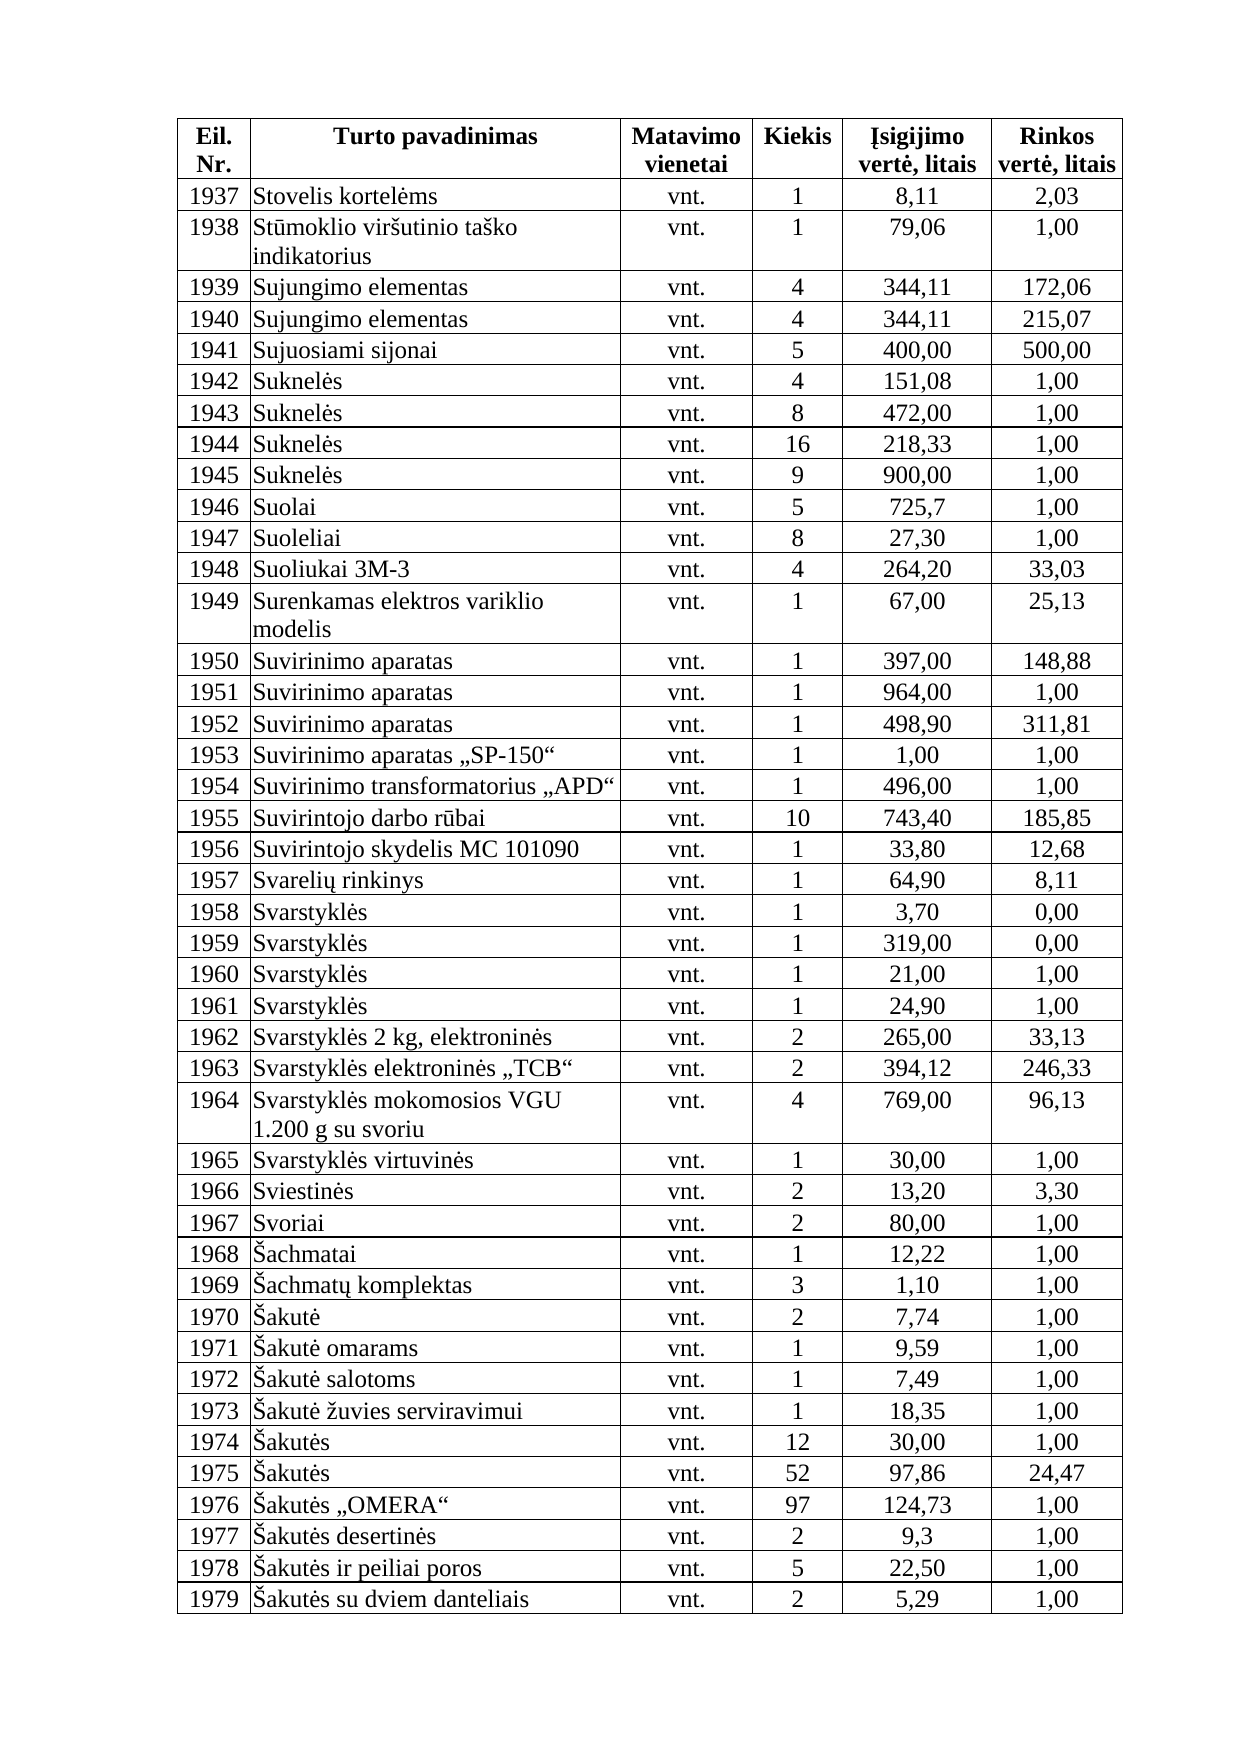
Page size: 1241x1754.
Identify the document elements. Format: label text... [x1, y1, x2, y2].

table_cell 1,00 [992, 1426, 1122, 1456]
table_cell 1 [753, 739, 842, 769]
table_cell vnt. [621, 1300, 752, 1331]
table_cell vnt. [621, 739, 752, 769]
table_cell 1 [753, 958, 842, 988]
table_cell 769,00 [843, 1083, 991, 1142]
table_header Kiekis [753, 119, 842, 178]
table_cell Šakutės su dviem danteliais [251, 1583, 620, 1613]
table_cell 1,00 [992, 739, 1122, 769]
table_cell 27,30 [843, 522, 991, 552]
table_cell vnt. [621, 833, 752, 863]
table_cell Suvirinimo transformatorius „APD“ [251, 770, 620, 800]
table_cell Svarstyklės [251, 927, 620, 957]
table_cell 52 [753, 1457, 842, 1487]
table_cell 1 [753, 927, 842, 957]
table_cell Šakutė omarams [251, 1332, 620, 1362]
table_cell Suknelės [251, 428, 620, 458]
table_cell 264,20 [843, 553, 991, 583]
table_cell vnt. [621, 770, 752, 800]
table_cell Stovelis kortelėms [251, 179, 620, 209]
table_cell 1941 [178, 334, 250, 364]
table_cell 1,00 [992, 770, 1122, 800]
table_cell Šakutė salotoms [251, 1363, 620, 1393]
table_cell Suvirintojo skydelis MC 101090 [251, 833, 620, 863]
table_cell Sujuosiami sijonai [251, 334, 620, 364]
table_cell 1956 [178, 833, 250, 863]
table_cell 472,00 [843, 396, 991, 426]
table_cell 1 [753, 1144, 842, 1174]
table_cell 7,49 [843, 1363, 991, 1393]
table_cell vnt. [621, 958, 752, 988]
table_cell vnt. [621, 179, 752, 209]
table_cell Suknelės [251, 365, 620, 395]
table_cell 185,85 [992, 801, 1122, 831]
table_cell vnt. [621, 1083, 752, 1142]
table_cell 246,33 [992, 1052, 1122, 1082]
table_cell 3 [753, 1269, 842, 1299]
table_cell 1964 [178, 1083, 250, 1142]
table_cell 900,00 [843, 459, 991, 489]
table_cell 1,00 [992, 1144, 1122, 1174]
table_cell 2 [753, 1520, 842, 1550]
table_cell 1,00 [992, 396, 1122, 426]
table_cell 97,86 [843, 1457, 991, 1487]
table_cell 148,88 [992, 644, 1122, 675]
table_cell 1 [753, 676, 842, 706]
table_cell 1970 [178, 1300, 250, 1331]
table_cell 2 [753, 1206, 842, 1236]
table_cell 151,08 [843, 365, 991, 395]
table_cell 1979 [178, 1583, 250, 1613]
table_cell 5,29 [843, 1583, 991, 1613]
table_cell 1955 [178, 801, 250, 831]
table_cell 394,12 [843, 1052, 991, 1082]
table_cell vnt. [621, 1206, 752, 1236]
table_cell 12,22 [843, 1238, 991, 1268]
table_cell vnt. [621, 334, 752, 364]
table_cell 3,70 [843, 895, 991, 926]
table_cell 1,00 [843, 739, 991, 769]
table_cell Suknelės [251, 396, 620, 426]
table_cell 1,00 [992, 1206, 1122, 1236]
table_cell 30,00 [843, 1144, 991, 1174]
table_cell Svarelių rinkinys [251, 864, 620, 894]
table_cell 4 [753, 1083, 842, 1142]
table_cell 24,90 [843, 989, 991, 1019]
table_cell 1963 [178, 1052, 250, 1082]
table_cell 67,00 [843, 584, 991, 643]
table_cell 12 [753, 1426, 842, 1456]
table_cell 1 [753, 644, 842, 675]
table_cell 2 [753, 1052, 842, 1082]
table_cell 3,30 [992, 1175, 1122, 1205]
table_cell vnt. [621, 1269, 752, 1299]
table_cell vnt. [621, 365, 752, 395]
table_cell 13,20 [843, 1175, 991, 1205]
table_cell 80,00 [843, 1206, 991, 1236]
table_cell 172,06 [992, 271, 1122, 301]
table_cell 1971 [178, 1332, 250, 1362]
table_cell vnt. [621, 989, 752, 1019]
table_cell vnt. [621, 1457, 752, 1487]
table_cell vnt. [621, 302, 752, 332]
table_cell 4 [753, 302, 842, 332]
table_cell 1,00 [992, 365, 1122, 395]
table_cell 1976 [178, 1488, 250, 1519]
table_cell Suvirinimo aparatas [251, 676, 620, 706]
table_cell vnt. [621, 1363, 752, 1393]
table_header Matavimo vienetai [621, 119, 752, 178]
table_cell 1,00 [992, 490, 1122, 521]
table_cell Svarstyklės elektroninės „TCB“ [251, 1052, 620, 1082]
table_cell 25,13 [992, 584, 1122, 643]
table_cell 5 [753, 1551, 842, 1581]
table_cell 964,00 [843, 676, 991, 706]
table_cell 743,40 [843, 801, 991, 831]
table_cell Surenkamas elektros variklio modelis [251, 584, 620, 643]
table_cell vnt. [621, 1394, 752, 1424]
table_cell 1951 [178, 676, 250, 706]
table_cell 1,00 [992, 958, 1122, 988]
table_cell 5 [753, 490, 842, 521]
table_cell Svarstyklės [251, 958, 620, 988]
table_cell 1,00 [992, 522, 1122, 552]
table_cell 1,00 [992, 1488, 1122, 1519]
table_cell 1 [753, 1332, 842, 1362]
table_cell Suvirinimo aparatas [251, 707, 620, 737]
table_cell vnt. [621, 1551, 752, 1581]
table_cell Svarstyklės mokomosios VGU 1.200 g su svoriu [251, 1083, 620, 1142]
table_cell 1,00 [992, 1300, 1122, 1331]
table_cell 1977 [178, 1520, 250, 1550]
table_cell 265,00 [843, 1021, 991, 1051]
table_cell Sviestinės [251, 1175, 620, 1205]
table_cell 1939 [178, 271, 250, 301]
table_cell 8,11 [992, 864, 1122, 894]
table_cell 1,00 [992, 1520, 1122, 1550]
table_cell Svarstyklės [251, 989, 620, 1019]
table_cell Svarstyklės [251, 895, 620, 926]
table_cell vnt. [621, 801, 752, 831]
table_header Rinkos vertė, litais [992, 119, 1122, 178]
table_cell 1975 [178, 1457, 250, 1487]
table_cell 1,00 [992, 1551, 1122, 1581]
table_cell 33,80 [843, 833, 991, 863]
table_cell Šakutės [251, 1426, 620, 1456]
table_cell 5 [753, 334, 842, 364]
table_cell 24,47 [992, 1457, 1122, 1487]
table_cell 1962 [178, 1021, 250, 1051]
table_cell 2 [753, 1300, 842, 1331]
table_cell 9,3 [843, 1520, 991, 1550]
table_cell Suvirinimo aparatas „SP-150“ [251, 739, 620, 769]
table_cell Sujungimo elementas [251, 302, 620, 332]
table_cell 1967 [178, 1206, 250, 1236]
table_cell 1949 [178, 584, 250, 643]
table_cell 1,00 [992, 459, 1122, 489]
table_cell Šachmatai [251, 1238, 620, 1268]
table_cell 1947 [178, 522, 250, 552]
table_cell 1937 [178, 179, 250, 209]
table_cell 4 [753, 365, 842, 395]
table_cell Suolai [251, 490, 620, 521]
table_header Įsigijimo vertė, litais [843, 119, 991, 178]
table_cell 1 [753, 584, 842, 643]
table_cell Šachmatų komplektas [251, 1269, 620, 1299]
table_cell 1,00 [992, 676, 1122, 706]
table_cell 500,00 [992, 334, 1122, 364]
table_cell vnt. [621, 396, 752, 426]
table_cell 319,00 [843, 927, 991, 957]
table_cell Šakutės [251, 1457, 620, 1487]
table_cell 1 [753, 707, 842, 737]
table_cell 1,10 [843, 1269, 991, 1299]
table_cell 1968 [178, 1238, 250, 1268]
table_cell vnt. [621, 1144, 752, 1174]
table_cell 2,03 [992, 179, 1122, 209]
table_cell Stūmoklio viršutinio taško indikatorius [251, 211, 620, 270]
table_cell Šakutės ir peiliai poros [251, 1551, 620, 1581]
table_cell vnt. [621, 1052, 752, 1082]
table_cell 2 [753, 1583, 842, 1613]
table_cell vnt. [621, 864, 752, 894]
table_cell Suoleliai [251, 522, 620, 552]
table_cell vnt. [621, 271, 752, 301]
table_cell vnt. [621, 1583, 752, 1613]
table_cell 397,00 [843, 644, 991, 675]
table_cell Šakutė žuvies serviravimui [251, 1394, 620, 1424]
table_cell vnt. [621, 1520, 752, 1550]
table_cell 64,90 [843, 864, 991, 894]
table_cell vnt. [621, 553, 752, 583]
table_cell vnt. [621, 1332, 752, 1362]
table_cell 311,81 [992, 707, 1122, 737]
table_cell 1948 [178, 553, 250, 583]
table_cell 97 [753, 1488, 842, 1519]
table_cell vnt. [621, 428, 752, 458]
table_cell 1953 [178, 739, 250, 769]
table_cell 1952 [178, 707, 250, 737]
table_cell 1938 [178, 211, 250, 270]
table_cell 21,00 [843, 958, 991, 988]
table_cell 4 [753, 553, 842, 583]
table_cell 1 [753, 864, 842, 894]
table_cell 2 [753, 1175, 842, 1205]
table_cell 1978 [178, 1551, 250, 1581]
table_cell 1,00 [992, 428, 1122, 458]
table_cell 22,50 [843, 1551, 991, 1581]
table_cell 1943 [178, 396, 250, 426]
table_cell vnt. [621, 584, 752, 643]
table_cell 9,59 [843, 1332, 991, 1362]
table_cell 8 [753, 522, 842, 552]
table_cell 1 [753, 833, 842, 863]
table_cell 124,73 [843, 1488, 991, 1519]
table_cell Šakutės „OMERA“ [251, 1488, 620, 1519]
table_cell 96,13 [992, 1083, 1122, 1142]
table_cell 1960 [178, 958, 250, 988]
table_cell 1,00 [992, 1332, 1122, 1362]
table_cell 33,03 [992, 553, 1122, 583]
table_cell 79,06 [843, 211, 991, 270]
table_cell 1940 [178, 302, 250, 332]
table_cell 1,00 [992, 211, 1122, 270]
table_cell 8 [753, 396, 842, 426]
table_cell 0,00 [992, 895, 1122, 926]
table_cell vnt. [621, 1238, 752, 1268]
table_cell 1,00 [992, 1363, 1122, 1393]
table_cell Suoliukai 3M-3 [251, 553, 620, 583]
table_cell vnt. [621, 522, 752, 552]
table_cell Suvirinimo aparatas [251, 644, 620, 675]
table_cell Svarstyklės 2 kg, elektroninės [251, 1021, 620, 1051]
table_cell 1945 [178, 459, 250, 489]
table_cell 1 [753, 895, 842, 926]
table_cell 344,11 [843, 271, 991, 301]
table_cell vnt. [621, 1175, 752, 1205]
table_cell 1 [753, 211, 842, 270]
table_cell 1958 [178, 895, 250, 926]
table_cell 0,00 [992, 927, 1122, 957]
table_cell 1 [753, 989, 842, 1019]
table_cell 725,7 [843, 490, 991, 521]
table_cell 1950 [178, 644, 250, 675]
table_cell 496,00 [843, 770, 991, 800]
table_cell 1 [753, 770, 842, 800]
table_cell Šakutės desertinės [251, 1520, 620, 1550]
table_cell Sujungimo elementas [251, 271, 620, 301]
table_cell 1944 [178, 428, 250, 458]
table_cell vnt. [621, 1021, 752, 1051]
table_cell 10 [753, 801, 842, 831]
table_cell 1 [753, 1363, 842, 1393]
table_cell 8,11 [843, 179, 991, 209]
table_cell vnt. [621, 490, 752, 521]
table_cell vnt. [621, 211, 752, 270]
table_cell 1 [753, 1394, 842, 1424]
table_cell vnt. [621, 895, 752, 926]
table_cell 16 [753, 428, 842, 458]
table_cell 33,13 [992, 1021, 1122, 1051]
table_cell vnt. [621, 927, 752, 957]
table_cell Suvirintojo darbo rūbai [251, 801, 620, 831]
table_cell Suknelės [251, 459, 620, 489]
table_cell 1966 [178, 1175, 250, 1205]
table_cell vnt. [621, 459, 752, 489]
table_cell vnt. [621, 1426, 752, 1456]
table_cell 1942 [178, 365, 250, 395]
table_cell 2 [753, 1021, 842, 1051]
table_header Eil. Nr. [178, 119, 250, 178]
table_cell 30,00 [843, 1426, 991, 1456]
table_cell 1954 [178, 770, 250, 800]
table_cell 498,90 [843, 707, 991, 737]
table_cell 1 [753, 179, 842, 209]
table_cell Šakutė [251, 1300, 620, 1331]
table_cell 1,00 [992, 1238, 1122, 1268]
table_cell 1965 [178, 1144, 250, 1174]
table_header Turto pavadinimas [251, 119, 620, 178]
table_cell 7,74 [843, 1300, 991, 1331]
table_cell 1959 [178, 927, 250, 957]
table_cell 218,33 [843, 428, 991, 458]
table_cell 1957 [178, 864, 250, 894]
table_cell 215,07 [992, 302, 1122, 332]
table_cell 1946 [178, 490, 250, 521]
table_cell 4 [753, 271, 842, 301]
table_cell 344,11 [843, 302, 991, 332]
table_cell 1,00 [992, 1583, 1122, 1613]
table_cell vnt. [621, 1488, 752, 1519]
table_cell 1,00 [992, 989, 1122, 1019]
table_cell 1961 [178, 989, 250, 1019]
table_cell 400,00 [843, 334, 991, 364]
table_cell 9 [753, 459, 842, 489]
table_cell 1973 [178, 1394, 250, 1424]
table_cell vnt. [621, 644, 752, 675]
table_cell 1969 [178, 1269, 250, 1299]
table_cell 1974 [178, 1426, 250, 1456]
table_cell 1,00 [992, 1394, 1122, 1424]
table_cell Svoriai [251, 1206, 620, 1236]
table_cell 1,00 [992, 1269, 1122, 1299]
table_cell 18,35 [843, 1394, 991, 1424]
table_cell 1 [753, 1238, 842, 1268]
table_cell vnt. [621, 676, 752, 706]
table_cell Svarstyklės virtuvinės [251, 1144, 620, 1174]
table_cell vnt. [621, 707, 752, 737]
table_cell 1972 [178, 1363, 250, 1393]
table_cell 12,68 [992, 833, 1122, 863]
